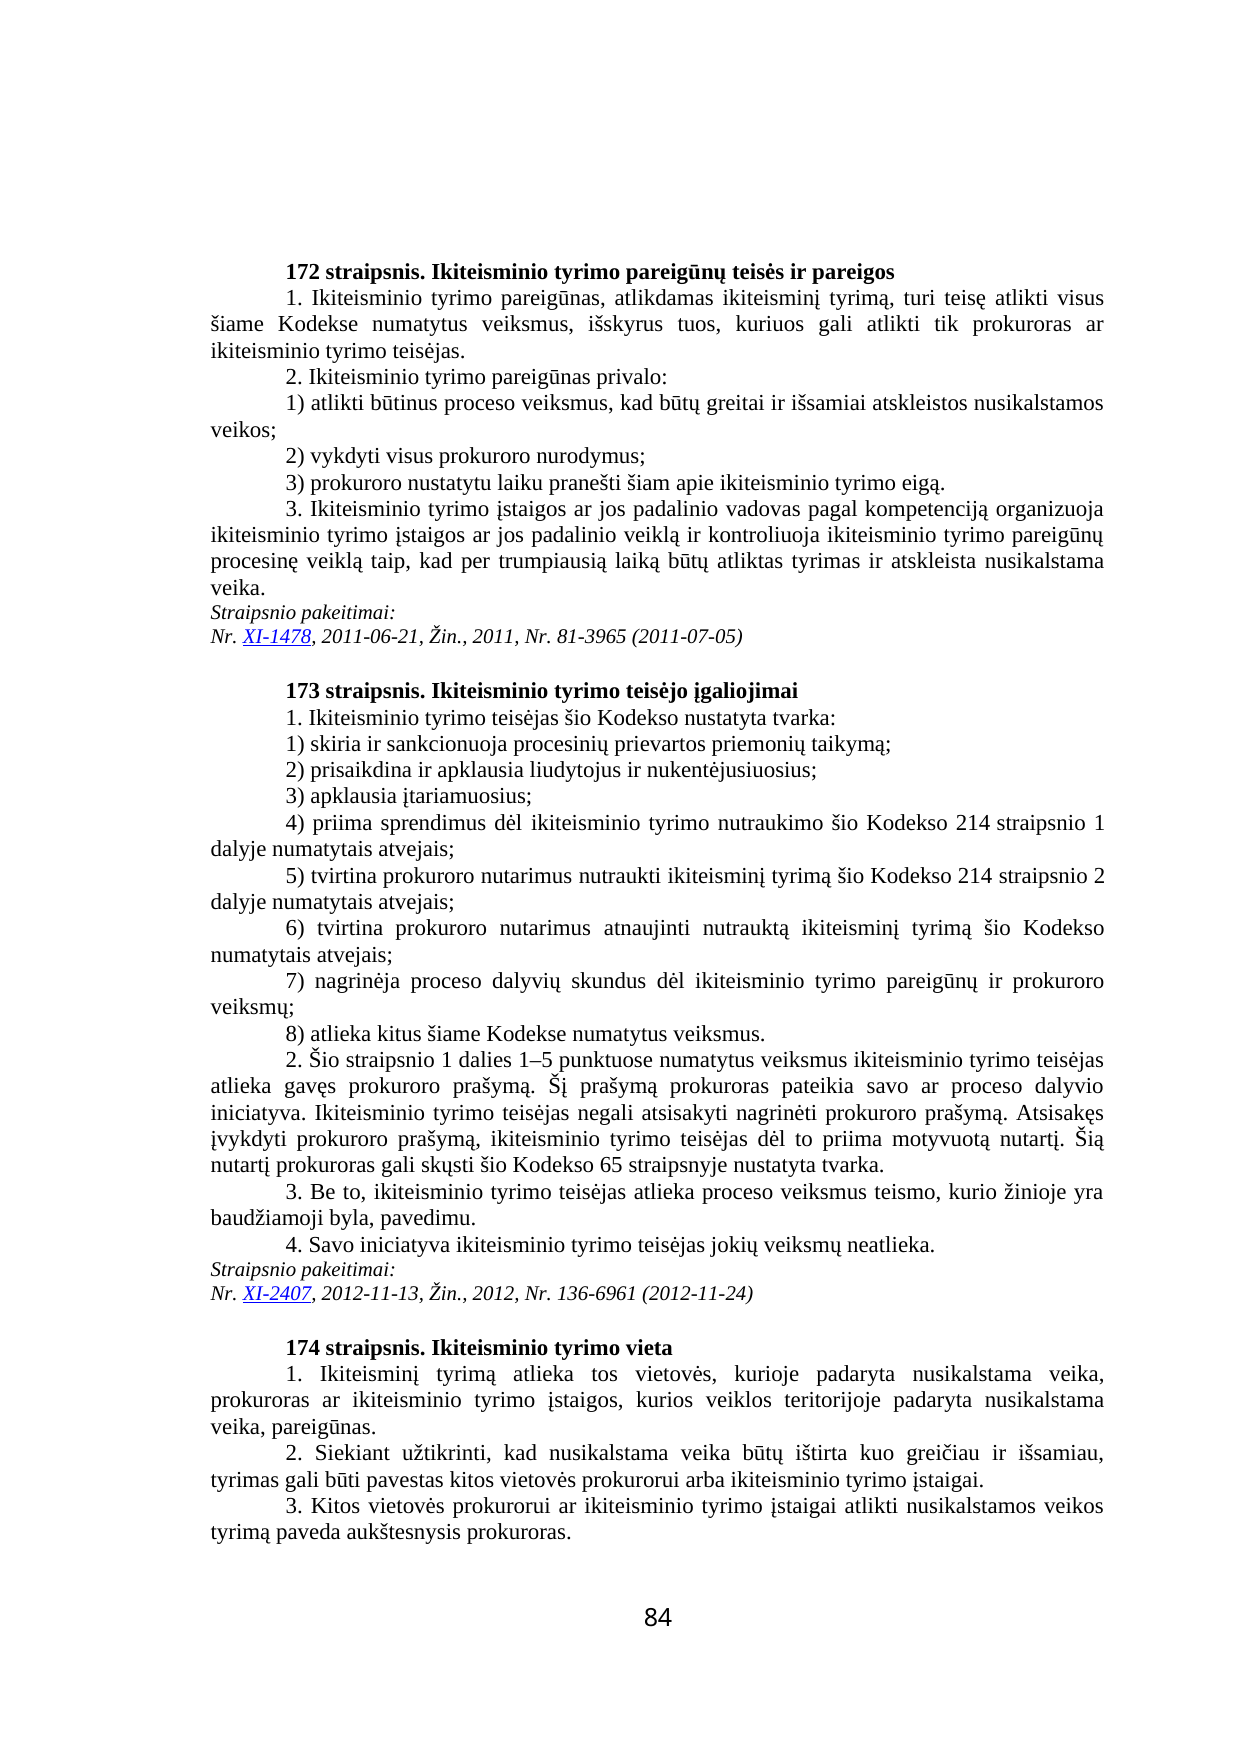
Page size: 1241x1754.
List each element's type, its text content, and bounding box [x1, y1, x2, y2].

text Straipsnio pakeitimai: [210, 600, 1105, 624]
text 1. Ikiteisminio tyrimo teisėjas šio Kodekso nustatyta tvarka: [210, 703, 1105, 730]
text 2. Ikiteisminio tyrimo pareigūnas privalo: [210, 363, 1105, 389]
text 5) tvirtina prokuroro nutarimus nutraukti ikiteisminį tyrimą šio Kodekso 214 straipsnio 2 dalyje numatytais atvejais; [210, 862, 1105, 914]
text 1) skiria ir sankcionuoja procesinių prievartos priemonių taikymą; [210, 730, 1105, 756]
text 3. Ikiteisminio tyrimo įstaigos ar jos padalinio vadovas pagal kompetenciją organizuoja ikiteisminio tyrimo įstaigos ar jos padalinio veiklą ir kontroliuoja ikiteisminio tyrimo pareigūnų procesinę veiklą taip, kad per trumpiausią laiką būtų atliktas tyrimas ir atskleista nusikalstama veika. [210, 495, 1105, 600]
text 3) prokuroro nustatytu laiku pranešti šiam apie ikiteisminio tyrimo eigą. [210, 468, 1105, 495]
text 2) prisaikdina ir apklausia liudytojus ir nukentėjusiuosius; [210, 756, 1105, 783]
text Nr. XI-1478, 2011-06-21, Žin., 2011, Nr. 81-3965 (2011-07-05) [210, 624, 1105, 648]
text 2. Šio straipsnio 1 dalies 1–5 punktuose numatytus veiksmus ikiteisminio tyrimo teisėjas atlieka gavęs prokuroro prašymą. Šį prašymą prokuroras pateikia savo ar proceso dalyvio iniciatyva. Ikiteisminio tyrimo teisėjas negali atsisakyti nagrinėti prokuroro prašymą. Atsisakęs įvykdyti prokuroro prašymą, ikiteisminio tyrimo teisėjas dėl to priima motyvuotą nutartį. Šią nutartį prokuroras gali skųsti šio Kodekso 65 straipsnyje nustatyta tvarka. [210, 1046, 1105, 1178]
text 3) apklausia įtariamuosius; [210, 783, 1105, 809]
text 2. Siekiant užtikrinti, kad nusikalstama veika būtų ištirta kuo greičiau ir išsamiau, tyrimas gali būti pavestas kitos vietovės prokurorui arba ikiteisminio tyrimo įstaigai. [210, 1439, 1105, 1492]
text 4) priima sprendimus dėl ikiteisminio tyrimo nutraukimo šio Kodekso 214 straipsnio 1 dalyje numatytais atvejais; [210, 809, 1105, 862]
text 174 straipsnis. Ikiteisminio tyrimo vieta [210, 1334, 1105, 1360]
text 3. Be to, ikiteisminio tyrimo teisėjas atlieka proceso veiksmus teismo, kurio žinioje yra baudžiamoji byla, pavedimu. [210, 1178, 1105, 1231]
text 173 straipsnis. Ikiteisminio tyrimo teisėjo įgaliojimai [210, 677, 1105, 703]
text 172 straipsnis. Ikiteisminio tyrimo pareigūnų teisės ir pareigos [210, 258, 1105, 284]
text 1. Ikiteisminį tyrimą atlieka tos vietovės, kurioje padaryta nusikalstama veika, prokuroras ar ikiteisminio tyrimo įstaigos, kurios veiklos teritorijoje padaryta nusikalstama veika, pareigūnas. [210, 1360, 1105, 1439]
text 6) tvirtina prokuroro nutarimus atnaujinti nutrauktą ikiteisminį tyrimą šio Kodekso numatytais atvejais; [210, 914, 1105, 967]
text 7) nagrinėja proceso dalyvių skundus dėl ikiteisminio tyrimo pareigūnų ir prokuroro veiksmų; [210, 967, 1105, 1020]
text 1. Ikiteisminio tyrimo pareigūnas, atlikdamas ikiteisminį tyrimą, turi teisę atlikti visus šiame Kodekse numatytus veiksmus, išskyrus tuos, kuriuos gali atlikti tik prokuroras ar ikiteisminio tyrimo teisėjas. [210, 284, 1105, 363]
text 1) atlikti būtinus proceso veiksmus, kad būtų greitai ir išsamiai atskleistos nusikalstamos veikos; [210, 389, 1105, 442]
text 4. Savo iniciatyva ikiteisminio tyrimo teisėjas jokių veiksmų neatlieka. [210, 1231, 1105, 1257]
text 8) atlieka kitus šiame Kodekse numatytus veiksmus. [210, 1020, 1105, 1046]
text Nr. XI-2407, 2012-11-13, Žin., 2012, Nr. 136-6961 (2012-11-24) [210, 1281, 1105, 1305]
text Straipsnio pakeitimai: [210, 1257, 1105, 1281]
text 2) vykdyti visus prokuroro nurodymus; [210, 442, 1105, 468]
text 3. Kitos vietovės prokurorui ar ikiteisminio tyrimo įstaigai atlikti nusikalstamos veikos tyrimą paveda aukštesnysis prokuroras. [210, 1492, 1105, 1545]
